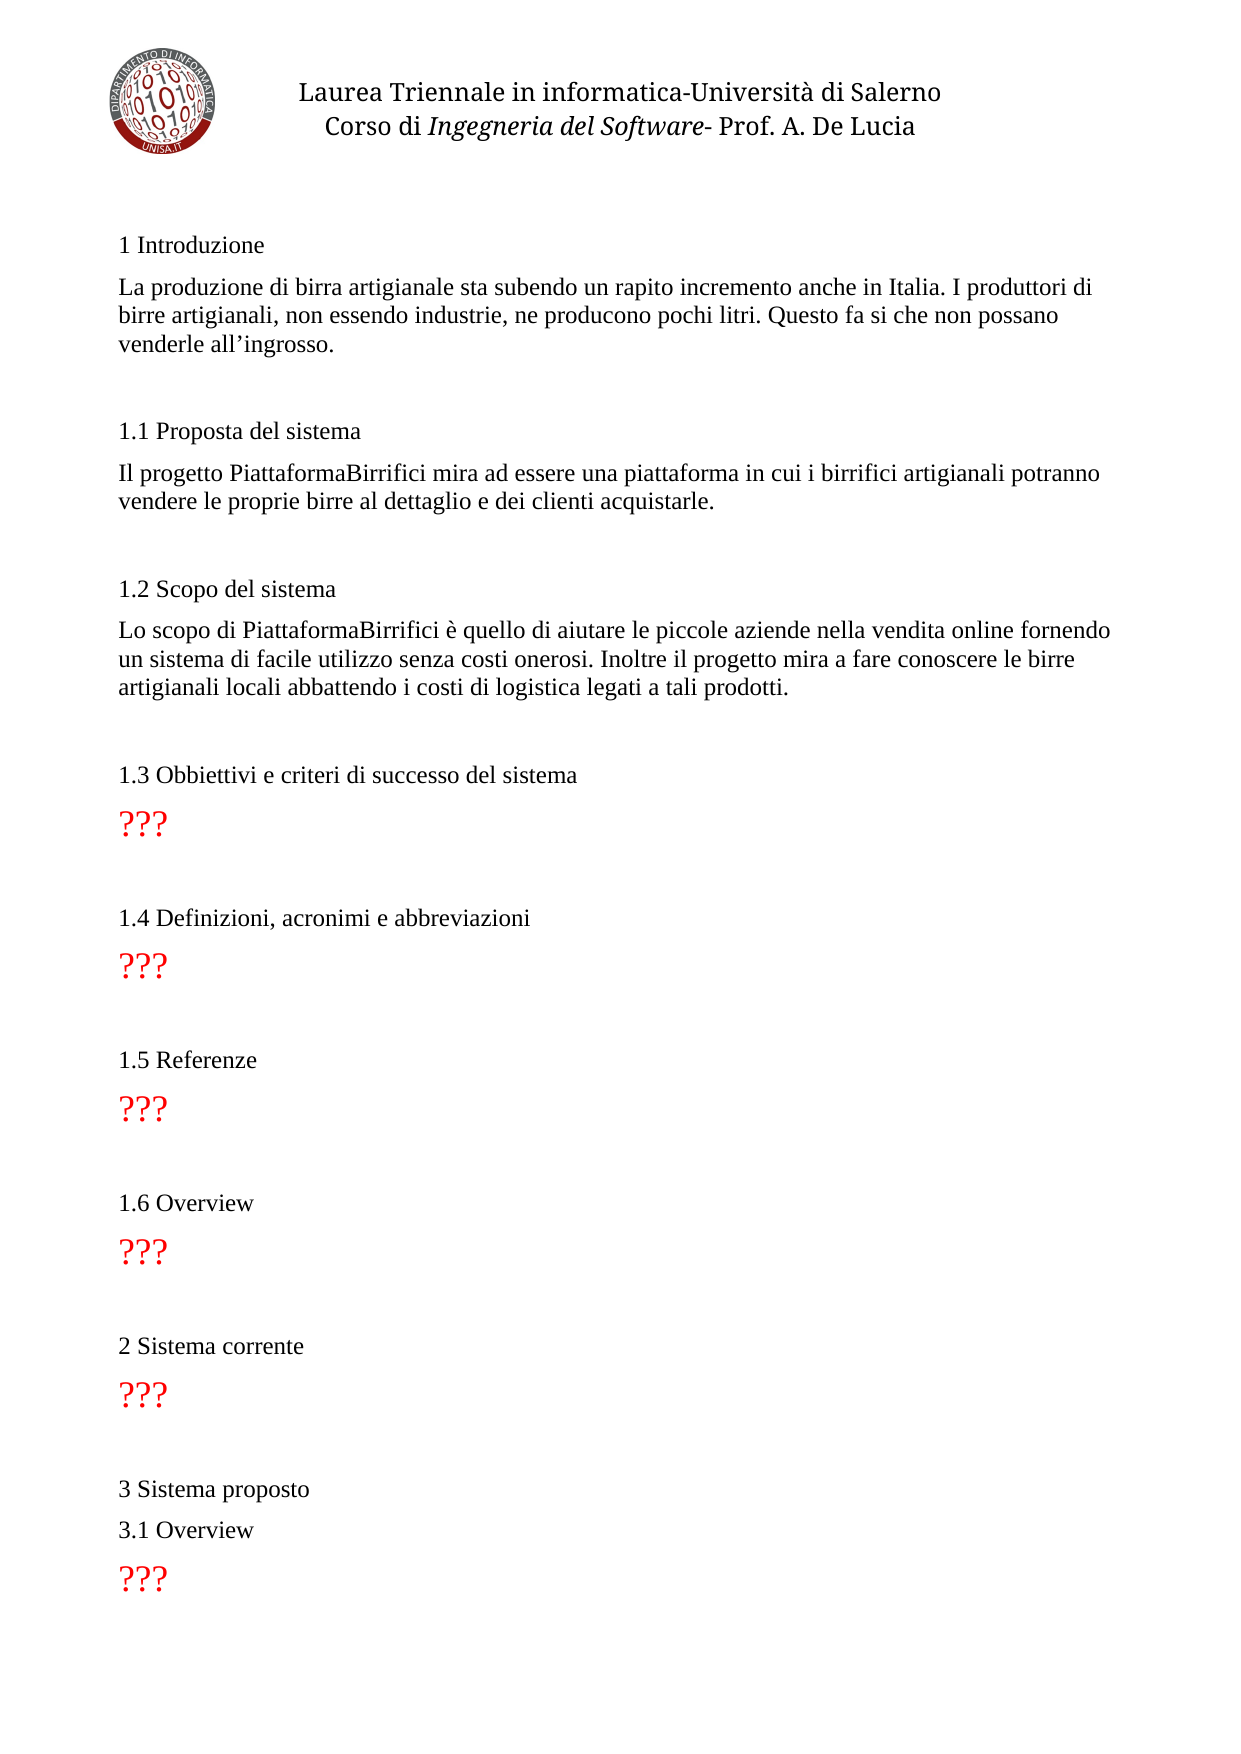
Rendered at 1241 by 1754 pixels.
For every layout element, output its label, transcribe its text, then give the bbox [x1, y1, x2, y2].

text La produzione di birra artigianale sta subendo un rapito incremento anche in Italia. I produttori di birre artigianali, non essendo industrie, ne producono pochi litri. Questo fa si che non possano venderle all’ingrosso. [118, 272, 1122, 358]
text 1.3 Obbiettivi e criteri di successo del sistema [118, 760, 1122, 788]
text Il progetto PiattaformaBirrifici mira ad essere una piattaforma in cui i birrifici artigianali potranno vendere le proprie birre al dettaglio e dei clienti acquistarle. [118, 458, 1122, 515]
text ??? [118, 801, 1122, 844]
text 3.1 Overview [118, 1516, 1122, 1544]
text 3 Sistema proposto [118, 1474, 1122, 1503]
text 1.4 Definizioni, acronimi e abbreviazioni [118, 903, 1122, 931]
text 1.1 Proposta del sistema [118, 416, 1122, 445]
text 1.2 Scopo del sistema [118, 574, 1122, 602]
text Lo scopo di PiattaformaBirrifici è quello di aiutare le piccole aziende nella vendita online fornendo un sistema di facile utilizzo senza costi onerosi. Inoltre il progetto mira a fare conoscere le birre artigianali locali abbattendo i costi di logistica legati a tali prodotti. [118, 615, 1122, 701]
text ??? [118, 1373, 1122, 1416]
text ??? [118, 944, 1122, 987]
text ??? [118, 1087, 1122, 1130]
text 2 Sistema corrente [118, 1331, 1122, 1360]
text 1 Introduzione [118, 230, 1122, 259]
text 1.6 Overview [118, 1188, 1122, 1217]
text 1.5 Referenze [118, 1046, 1122, 1074]
text ??? [118, 1557, 1122, 1600]
text ??? [118, 1230, 1122, 1273]
